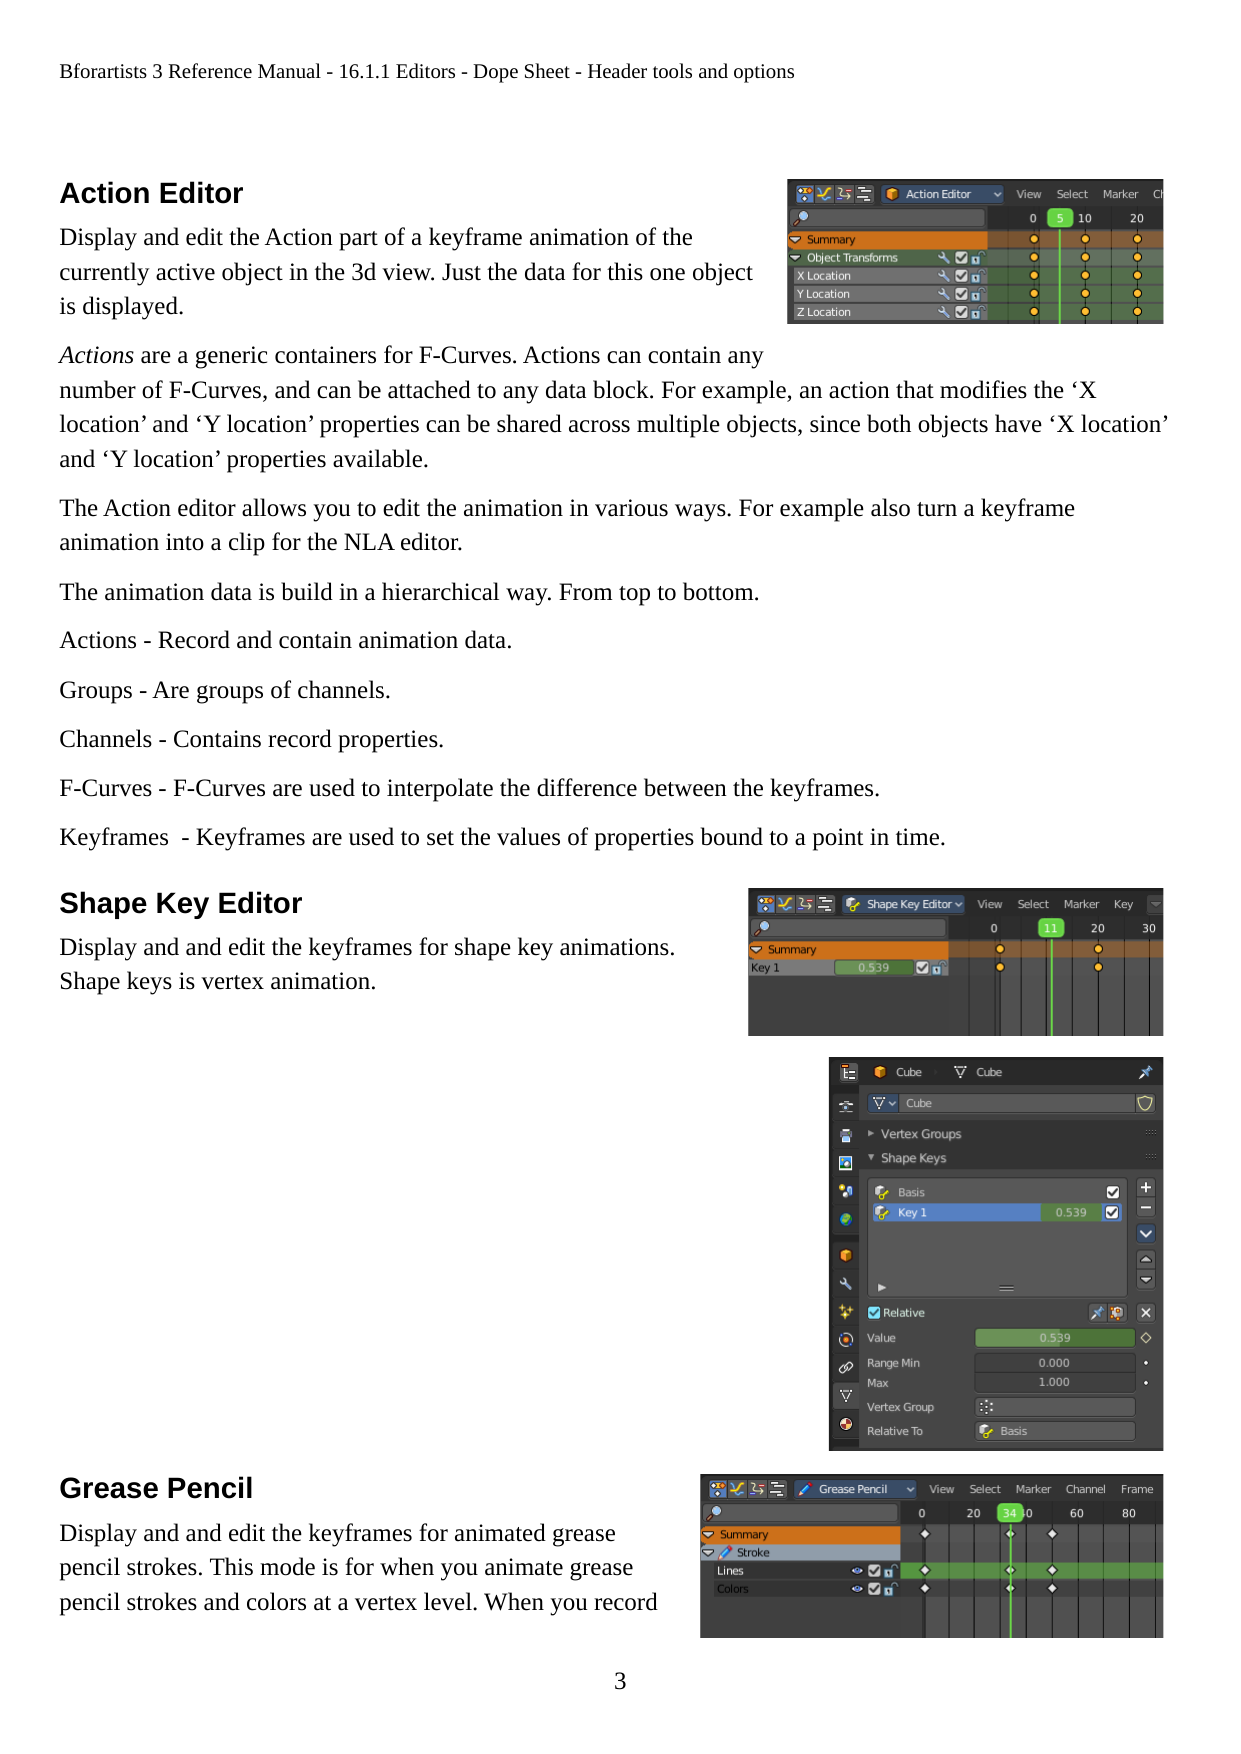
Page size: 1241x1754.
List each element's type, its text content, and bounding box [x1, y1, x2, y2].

subtitle Grease Pencil [59, 1471, 1181, 1505]
subtitle Shape Key Editor [59, 886, 1181, 919]
text The animation data is build in a hierarchical way. From top to bottom. [59, 577, 1181, 605]
text Display and and edit the keyframes for animated grease pencil strokes. This mode is for when you animate grease pencil strokes and colors at a vertex level. When you record [59, 1518, 700, 1615]
picture [700, 1474, 1164, 1638]
text Groups - Are groups of channels. [59, 675, 1181, 703]
subtitle Action Editor [59, 176, 1181, 210]
text Keyframes - Keyframes are used to set the values of properties bound to a point in time. [59, 822, 1181, 851]
text Actions - Record and contain animation data. [59, 626, 1181, 654]
text Display and and edit the keyframes for shape key animations. Shape keys is vertex animation. [59, 932, 748, 995]
text The Action editor allows you to edit the animation in various ways. For example also turn a keyframe animation into a clip for the NLA editor. [59, 493, 1181, 556]
text Display and edit the Action part of a keyframe animation of the currently active object in the 3d view. Just the data for this one object is displayed. [59, 222, 787, 320]
picture [828, 1057, 1164, 1451]
picture [787, 179, 1164, 324]
text F-Curves - F-Curves are used to interpolate the difference between the keyframes. [59, 773, 1181, 802]
text Actions are a generic containers for F-Curves. Actions can contain any number of F-Curves, and can be attached to any data block. For example, an action that modifies the ‘X location’ and ‘Y location’ properties can be shared across multiple objects, since both objects have ‘X location’ and ‘Y location’ properties available. [59, 341, 1181, 473]
text Channels - Contains record properties. [59, 724, 1181, 752]
picture [748, 888, 1164, 1036]
